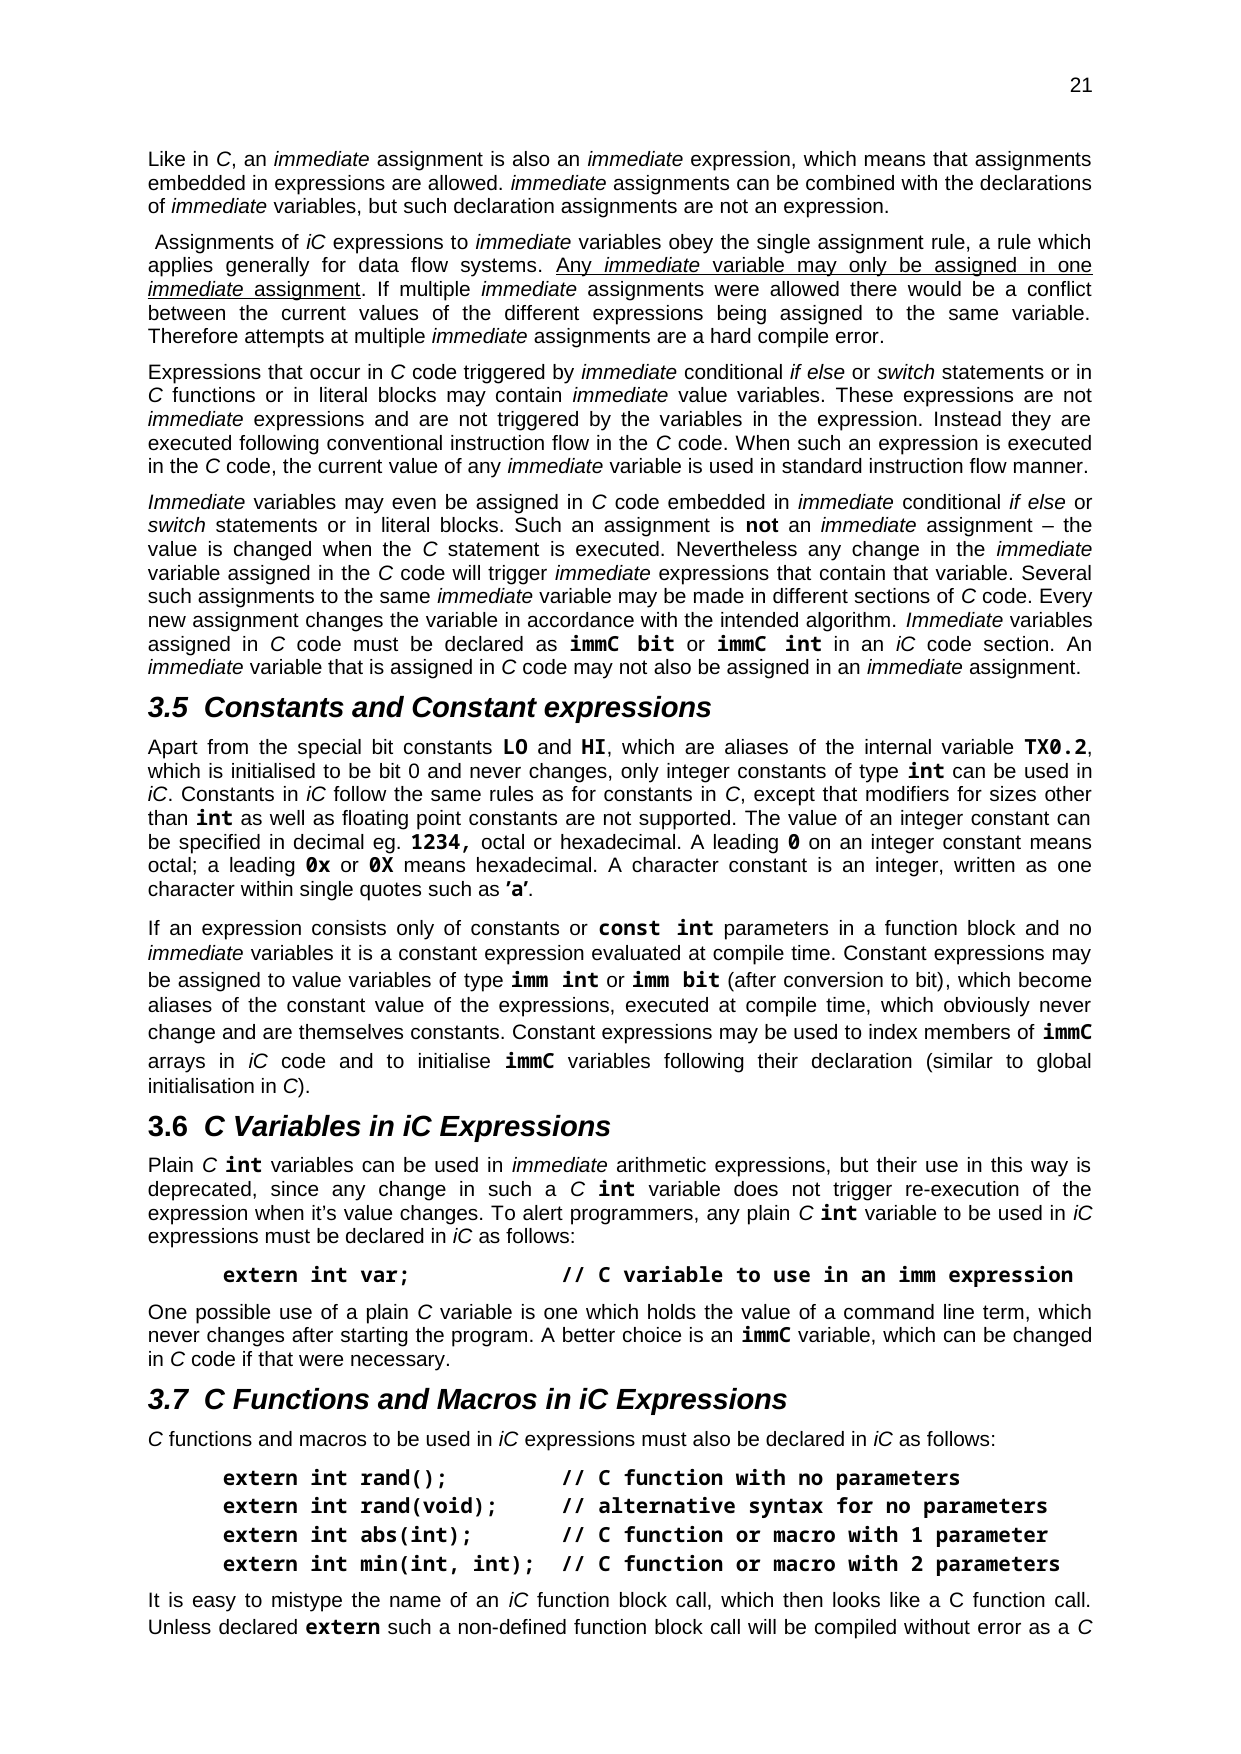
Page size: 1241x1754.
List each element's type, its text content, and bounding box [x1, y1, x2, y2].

text Plain C int variables can be used in immediate arithmetic expressions, but their use in this way is deprecated, since any change in such a C int variable does not trigger re-execution of the expression when it’s value changes. To alert programmers, any plain C int variable to be used in iC expressions must be declared in iC as follows: [148, 1154, 1092, 1248]
subtitle C Functions and Macros in iC Expressions [148, 1383, 1092, 1416]
text It is easy to mistype the name of an iC function block call, which then looks like a C function call. Unless declared extern such a non-defined function block call will be compiled without error as a C [148, 1589, 1092, 1641]
subtitle C Variables in iC Expressions [148, 1109, 1092, 1142]
text One possible use of a plain C variable is one which holds the value of a command line term, which never changes after starting the program. A better choice is an immC variable, which can be changed in C code if that were necessary. [148, 1300, 1092, 1371]
text Immediate variables may even be assigned in C code embedded in immediate conditional if else or switch statements or in literal blocks. Such an assignment is not an immediate assignment – the value is changed when the C statement is executed. Nevertheless any change in the immediate variable assigned in the C code will trigger immediate expressions that contain that variable. Several such assignments to the same immediate variable may be made in different sections of C code. Every new assignment changes the variable in accordance with the intended algorithm. Immediate variables assigned in C code must be declared as immC bit or immC int in an iC code section. An immediate variable that is assigned in C code may not also be assigned in an immediate assignment. [148, 490, 1092, 679]
text Like in C, an immediate assignment is also an immediate expression, which means that assignments embedded in expressions are allowed. immediate assignments can be combined with the declarations of immediate variables, but such declaration assignments are not an expression. [148, 148, 1092, 219]
text If an expression consists only of constants or const int parameters in a function block and no immediate variables it is a constant expression evaluated at compile time. Constant expressions may be assigned to value variables of type imm int or imm bit (after conversion to bit), which become aliases of the constant value of the expressions, executed at compile time, which obviously never change and are themselves constants. Constant expressions may be used to index members of immC arrays in iC code and to initialise immC variables following their declaration (similar to global initialisation in C). [148, 913, 1092, 1098]
text extern int var; // C variable to use in an imm expression [223, 1260, 1092, 1289]
text Apart from the special bit constants LO and HI, which are aliases of the internal variable TX0.2, which is initialised to be bit 0 and never changes, only integer constants of type int can be used in iC. Constants in iC follow the same rules as for constants in C, except that modifiers for sizes other than int as well as floating point constants are not supported. The value of an integer constant can be specified in decimal eg. 1234, octal or hexadecimal. A leading 0 on an integer constant means octal; a leading 0x or 0X means hexadecimal. A character constant is an integer, written as one character within single quotes such as ʹaʹ. [148, 736, 1092, 901]
text extern int rand(); // C function with no parameters extern int rand(void); // alternative syntax for no parameters extern int abs(int); // C function or macro with 1 parameter extern int min(int, int); // C function or macro with 2 parameters [223, 1463, 1092, 1577]
text Assignments of iC expressions to immediate variables obey the single assignment rule, a rule which applies generally for data flow systems. Any immediate variable may only be assigned in one immediate assignment. If multiple immediate assignments were allowed there would be a conflict between the current values of the different expressions being assigned to the same variable. Therefore attempts at multiple immediate assignments are a hard compile error. [148, 230, 1092, 349]
subtitle Constants and Constant expressions [148, 691, 1092, 724]
text Expressions that occur in C code triggered by immediate conditional if else or switch statements or in C functions or in literal blocks may contain immediate value variables. These expressions are not immediate expressions and are not triggered by the variables in the expression. Instead they are executed following conventional instruction flow in the C code. When such an expression is executed in the C code, the current value of any immediate variable is used in standard instruction flow manner. [148, 360, 1092, 479]
text C functions and macros to be used in iC expressions must also be declared in iC as follows: [148, 1427, 1092, 1451]
